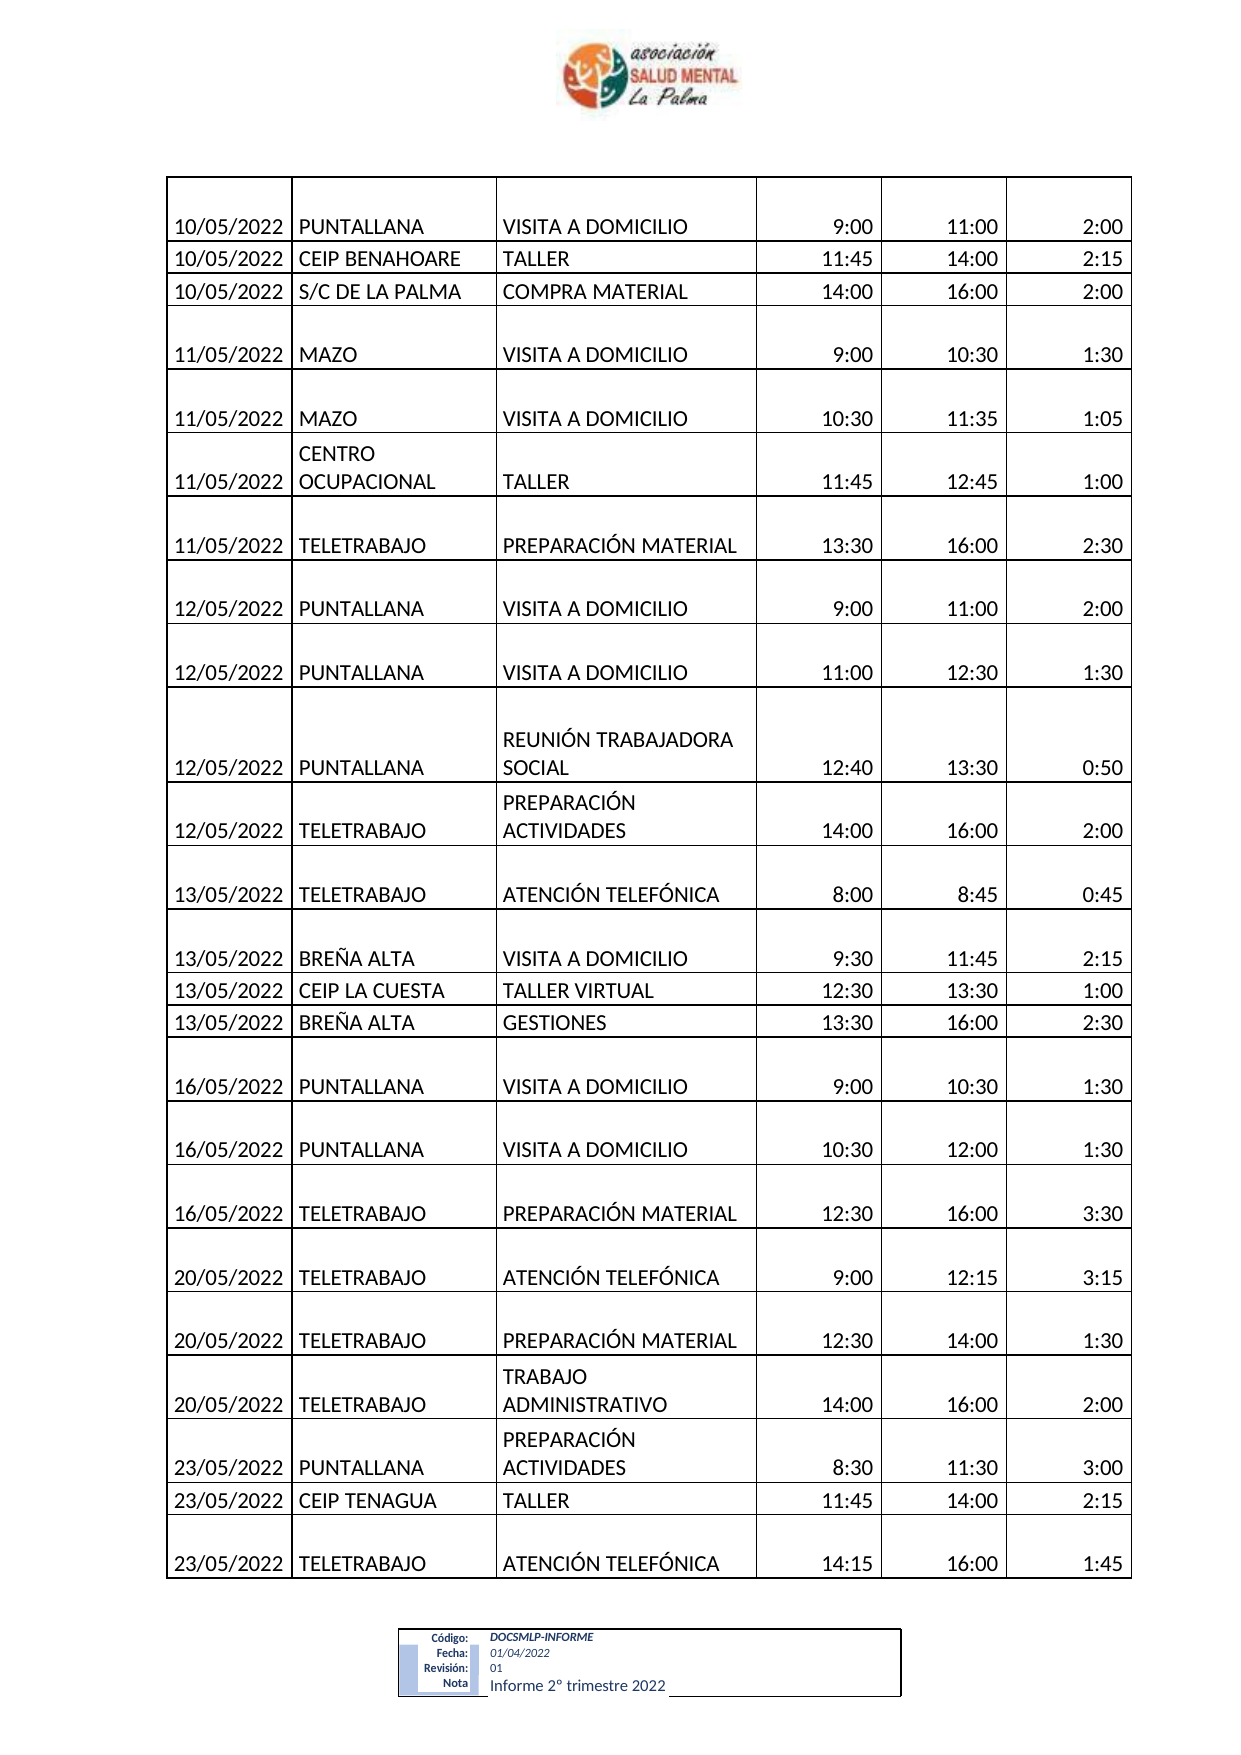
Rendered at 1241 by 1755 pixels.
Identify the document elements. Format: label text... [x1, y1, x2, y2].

table_cell CEIP LA CUESTA [293, 973, 496, 1004]
table_cell ATENCIÓN TELEFÓNICA [497, 1229, 756, 1291]
table_cell 2:15 [1007, 1483, 1131, 1514]
table_cell 11:35 [882, 370, 1006, 432]
table_cell MAZO [293, 306, 496, 368]
table_cell S/C DE LA PALMA [293, 274, 496, 304]
table_cell 14:00 [882, 1483, 1006, 1514]
table_cell 10/05/2022 [168, 242, 291, 272]
table_cell PREPARACIÓN MATERIAL [497, 1292, 756, 1354]
table_cell 13:30 [882, 973, 1006, 1004]
table_header 9:00 [757, 178, 881, 240]
table_cell VISITA A DOMICILIO [497, 624, 756, 686]
table_cell 3:00 [1007, 1419, 1131, 1481]
table_cell 16:00 [882, 497, 1006, 559]
table_cell 11/05/2022 [168, 306, 291, 368]
table_cell 11:45 [882, 910, 1006, 972]
table_cell TELETRABAJO [293, 1229, 496, 1291]
table_cell TALLER [497, 242, 756, 272]
table_cell PUNTALLANA [293, 1038, 496, 1100]
table_cell 1:00 [1007, 433, 1131, 495]
table_cell COMPRA MATERIAL [497, 274, 756, 304]
table_cell CEIP BENAHOARE [293, 242, 496, 272]
table_cell 16:00 [882, 1515, 1006, 1577]
table_cell 11:45 [757, 1483, 881, 1514]
table_cell 14:00 [757, 783, 881, 844]
table_cell 13:30 [757, 1006, 881, 1036]
table_cell BREÑA ALTA [293, 1006, 496, 1036]
table_cell TELETRABAJO [293, 1165, 496, 1227]
table_cell 12/05/2022 [168, 688, 291, 781]
table_cell VISITA A DOMICILIO [497, 910, 756, 972]
table_cell 11/05/2022 [168, 370, 291, 432]
table_cell PUNTALLANA [293, 1102, 496, 1163]
table_header PUNTALLANA [293, 178, 496, 240]
table_header 11:00 [882, 178, 1006, 240]
table_cell BREÑA ALTA [293, 910, 496, 972]
table_cell 11:45 [757, 433, 881, 495]
table_cell 9:00 [757, 1229, 881, 1291]
table_cell 1:30 [1007, 1038, 1131, 1100]
table_cell 12:45 [882, 433, 1006, 495]
table_cell VISITA A DOMICILIO [497, 370, 756, 432]
table_cell 14:00 [757, 274, 881, 304]
table_cell 12:15 [882, 1229, 1006, 1291]
table_cell 11:30 [882, 1419, 1006, 1481]
table_cell 20/05/2022 [168, 1292, 291, 1354]
table_cell 10/05/2022 [168, 274, 291, 304]
table_cell TALLER [497, 1483, 756, 1514]
table_cell 3:15 [1007, 1229, 1131, 1291]
table_cell TALLER [497, 433, 756, 495]
table_cell 12:30 [757, 973, 881, 1004]
table_cell 2:00 [1007, 1356, 1131, 1418]
table_cell 23/05/2022 [168, 1483, 291, 1514]
table_cell 10:30 [757, 1102, 881, 1163]
table_header 10/05/2022 [168, 178, 291, 240]
table_cell 8:30 [757, 1419, 881, 1481]
table_cell 0:50 [1007, 688, 1131, 781]
table_cell 16:00 [882, 274, 1006, 304]
table_cell 14:00 [757, 1356, 881, 1418]
table_cell 1:45 [1007, 1515, 1131, 1577]
table_cell 13/05/2022 [168, 1006, 291, 1036]
table_cell 13/05/2022 [168, 846, 291, 908]
table_cell PUNTALLANA [293, 1419, 496, 1481]
table_cell 16:00 [882, 1356, 1006, 1418]
table_cell 2:00 [1007, 783, 1131, 844]
table_cell 2:00 [1007, 561, 1131, 622]
table_cell CEIP TENAGUA [293, 1483, 496, 1514]
table_cell 12:30 [757, 1292, 881, 1354]
table_cell 10:30 [882, 306, 1006, 368]
table_cell 10:30 [757, 370, 881, 432]
table_cell 9:00 [757, 306, 881, 368]
table_cell ATENCIÓN TELEFÓNICA [497, 846, 756, 908]
table_cell 12/05/2022 [168, 624, 291, 686]
table_cell 2:00 [1007, 274, 1131, 304]
table_cell VISITA A DOMICILIO [497, 306, 756, 368]
table_cell PUNTALLANA [293, 561, 496, 622]
table_cell 1:00 [1007, 973, 1131, 1004]
table_cell 13/05/2022 [168, 973, 291, 1004]
table_cell 16/05/2022 [168, 1038, 291, 1100]
table_cell 1:30 [1007, 624, 1131, 686]
table_cell 2:15 [1007, 910, 1131, 972]
table_cell 9:00 [757, 561, 881, 622]
table_cell 2:15 [1007, 242, 1131, 272]
table_cell MAZO [293, 370, 496, 432]
table_cell 1:05 [1007, 370, 1131, 432]
table_cell 8:00 [757, 846, 881, 908]
table_cell 2:30 [1007, 1006, 1131, 1036]
table_cell 12:30 [882, 624, 1006, 686]
table_cell TELETRABAJO [293, 497, 496, 559]
table_cell 16:00 [882, 1006, 1006, 1036]
table_cell TRABAJO ADMINISTRATIVO [497, 1356, 756, 1418]
table_header VISITA A DOMICILIO [497, 178, 756, 240]
table_cell TELETRABAJO [293, 846, 496, 908]
table_cell 16/05/2022 [168, 1102, 291, 1163]
table_cell 14:00 [882, 1292, 1006, 1354]
table_cell TELETRABAJO [293, 1515, 496, 1577]
table_cell 16:00 [882, 783, 1006, 844]
table_cell TALLER VIRTUAL [497, 973, 756, 1004]
table_cell 1:30 [1007, 1102, 1131, 1163]
table_cell 11/05/2022 [168, 433, 291, 495]
table_cell 9:00 [757, 1038, 881, 1100]
table_cell 11/05/2022 [168, 497, 291, 559]
table_cell 13/05/2022 [168, 910, 291, 972]
table_cell 12:00 [882, 1102, 1006, 1163]
table_cell VISITA A DOMICILIO [497, 1102, 756, 1163]
table_cell 23/05/2022 [168, 1515, 291, 1577]
table_cell 12:30 [757, 1165, 881, 1227]
table_cell 10:30 [882, 1038, 1006, 1100]
table_cell 12/05/2022 [168, 783, 291, 844]
table_cell 11:00 [757, 624, 881, 686]
table_cell 0:45 [1007, 846, 1131, 908]
table_cell 9:30 [757, 910, 881, 972]
table_cell 20/05/2022 [168, 1356, 291, 1418]
table_cell 16:00 [882, 1165, 1006, 1227]
table_cell 13:30 [757, 497, 881, 559]
table_cell ATENCIÓN TELEFÓNICA [497, 1515, 756, 1577]
table_cell PREPARACIÓN ACTIVIDADES [497, 783, 756, 844]
table_cell 23/05/2022 [168, 1419, 291, 1481]
table_cell 16/05/2022 [168, 1165, 291, 1227]
table_cell PREPARACIÓN MATERIAL [497, 1165, 756, 1227]
table_cell 2:30 [1007, 497, 1131, 559]
table_cell 13:30 [882, 688, 1006, 781]
table_cell PREPARACIÓN MATERIAL [497, 497, 756, 559]
table_cell 14:15 [757, 1515, 881, 1577]
table_cell VISITA A DOMICILIO [497, 561, 756, 622]
table_cell 1:30 [1007, 306, 1131, 368]
table_header 2:00 [1007, 178, 1131, 240]
table_cell TELETRABAJO [293, 1356, 496, 1418]
table_cell 3:30 [1007, 1165, 1131, 1227]
table_cell 1:30 [1007, 1292, 1131, 1354]
table_cell 12:40 [757, 688, 881, 781]
table_cell VISITA A DOMICILIO [497, 1038, 756, 1100]
table_cell 20/05/2022 [168, 1229, 291, 1291]
table_cell PUNTALLANA [293, 688, 496, 781]
table_cell PUNTALLANA [293, 624, 496, 686]
table_cell GESTIONES [497, 1006, 756, 1036]
table_cell 14:00 [882, 242, 1006, 272]
table_cell 8:45 [882, 846, 1006, 908]
table_cell 11:45 [757, 242, 881, 272]
table_cell PREPARACIÓN ACTIVIDADES [497, 1419, 756, 1481]
table_cell 12/05/2022 [168, 561, 291, 622]
table_cell CENTRO OCUPACIONAL [293, 433, 496, 495]
table_cell TELETRABAJO [293, 1292, 496, 1354]
table_cell TELETRABAJO [293, 783, 496, 844]
table_cell REUNIÓN TRABAJADORA SOCIAL [497, 688, 756, 781]
table_cell 11:00 [882, 561, 1006, 622]
